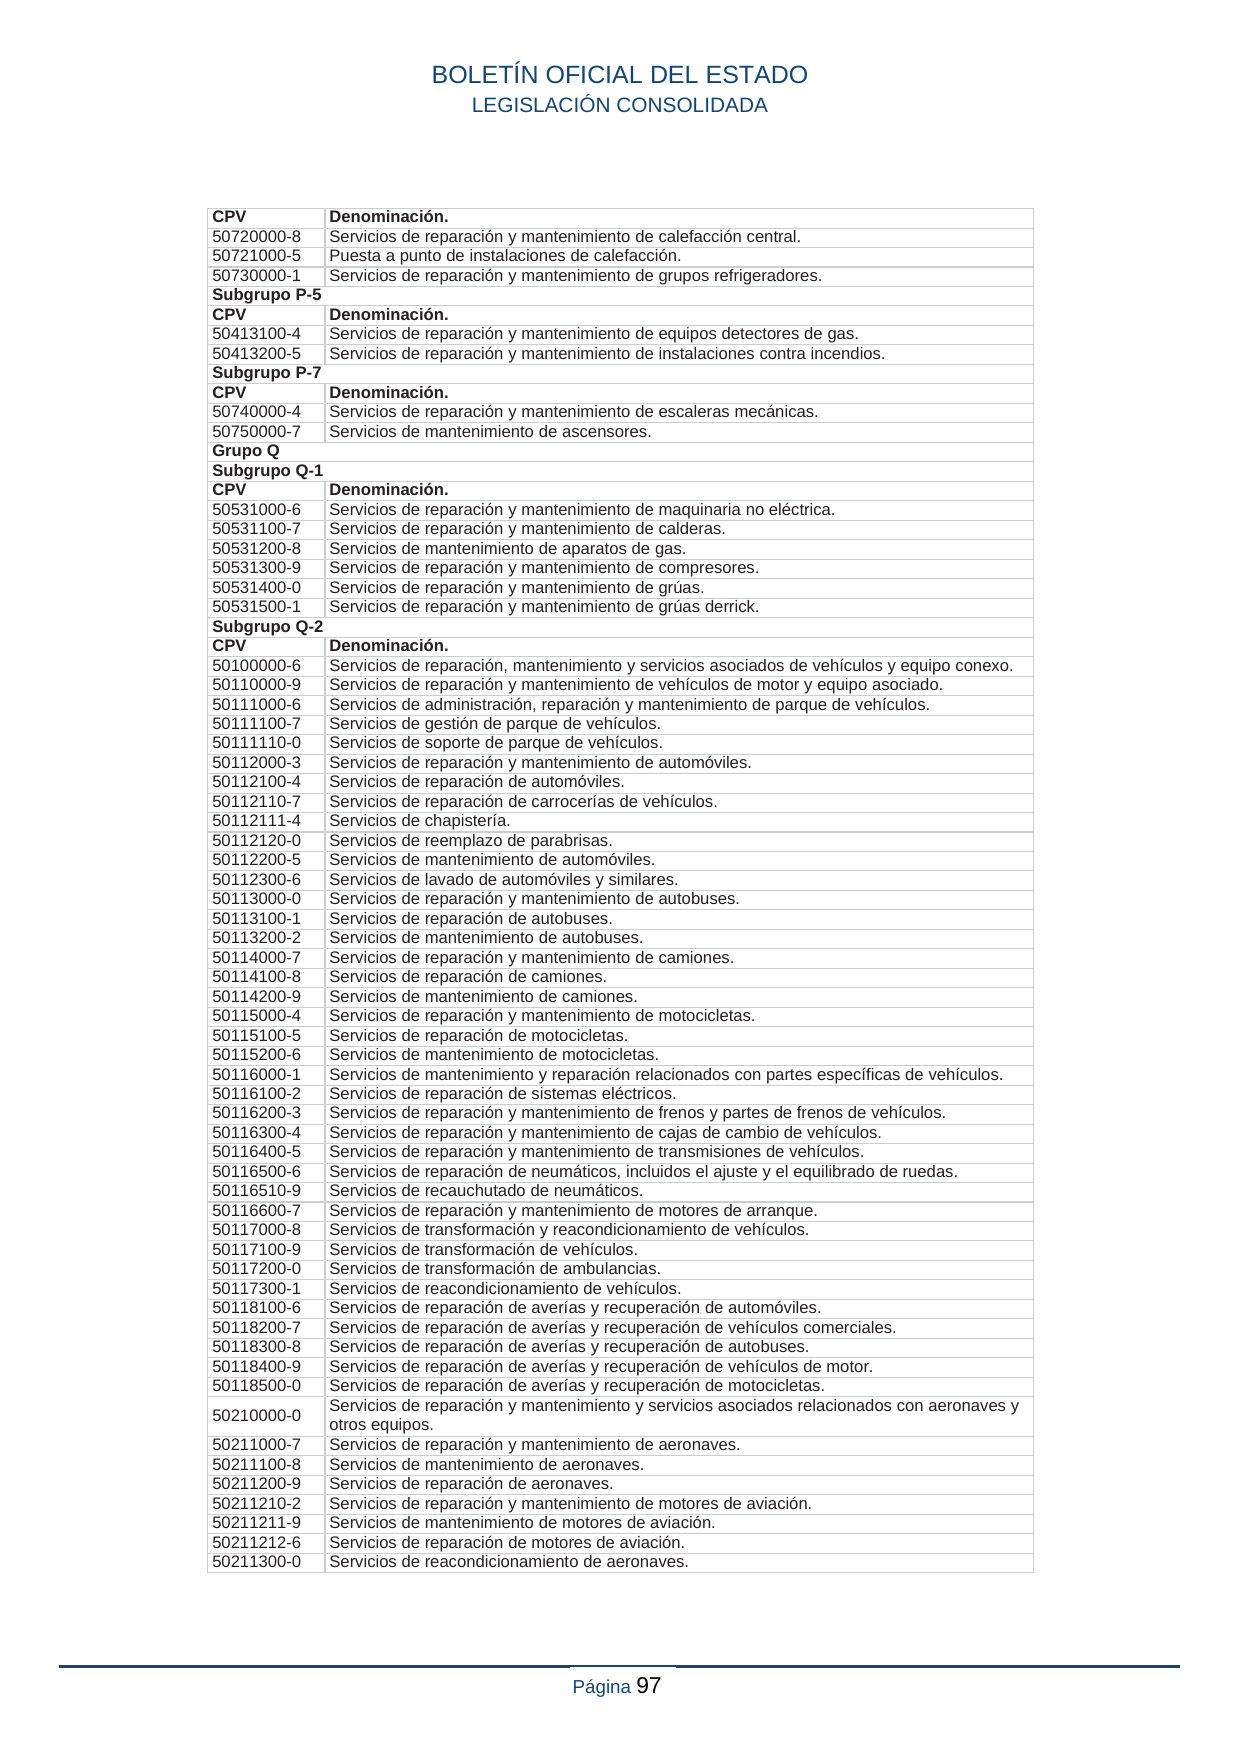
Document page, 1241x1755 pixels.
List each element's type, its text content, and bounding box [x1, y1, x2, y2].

table_cell Servicios de reparación de carrocerías de vehículos. [326, 794, 1033, 812]
table_cell Servicios de reparación y mantenimiento de automóviles. [326, 755, 1033, 773]
table_cell 50531100-7 [208, 521, 324, 539]
table_cell Servicios de reparación de averías y recuperación de automóviles. [326, 1300, 1033, 1318]
table_cell 50111000-6 [208, 696, 324, 714]
table_cell Servicios de mantenimiento de camiones. [326, 988, 1033, 1007]
table_cell Servicios de mantenimiento y reparación relacionados con partes específicas de vehículos. [326, 1066, 1033, 1084]
table_cell Servicios de mantenimiento de ascensores. [326, 423, 1033, 442]
table_cell 50730000-1 [208, 268, 324, 286]
table_cell Servicios de reparación y mantenimiento de maquinaria no eléctrica. [326, 501, 1033, 520]
table_cell Servicios de reparación y mantenimiento de motocicletas. [326, 1008, 1033, 1026]
table_cell Servicios de reemplazo de parabrisas. [326, 833, 1033, 851]
table_cell 50112111-4 [208, 813, 324, 831]
table_cell Servicios de reacondicionamiento de vehículos. [326, 1280, 1033, 1299]
table_cell Servicios de mantenimiento de autobuses. [326, 930, 1033, 948]
table_cell 50110000-9 [208, 677, 324, 695]
table_cell 50720000-8 [208, 229, 324, 247]
table_cell 50116200-3 [208, 1105, 324, 1123]
table_cell 50114100-8 [208, 969, 324, 987]
table_cell Puesta a punto de instalaciones de calefacción. [326, 248, 1033, 266]
table_cell Servicios de reparación y mantenimiento de aeronaves. [326, 1437, 1033, 1455]
table_cell Servicios de reparación y mantenimiento de frenos y partes de frenos de vehículos. [326, 1105, 1033, 1123]
table_cell 50116400-5 [208, 1144, 324, 1162]
table_cell 50111110-0 [208, 735, 324, 753]
table_cell Servicios de reacondicionamiento de aeronaves. [326, 1554, 1033, 1572]
table_cell 50112000-3 [208, 755, 324, 773]
table_cell Servicios de reparación de automóviles. [326, 774, 1033, 792]
table_cell Subgrupo Q-2 [208, 618, 1033, 637]
table_cell 50116510-9 [208, 1183, 324, 1201]
table_cell Servicios de reparación, mantenimiento y servicios asociados de vehículos y equipo conexo. [326, 657, 1033, 676]
table_cell Servicios de reparación y mantenimiento de autobuses. [326, 891, 1033, 909]
table_cell 50211211-9 [208, 1515, 324, 1533]
table_cell Servicios de reparación de autobuses. [326, 910, 1033, 929]
table_cell 50116000-1 [208, 1066, 324, 1084]
table_cell 50116500-6 [208, 1164, 324, 1182]
table_cell 50211200-9 [208, 1476, 324, 1494]
table_cell 50211000-7 [208, 1437, 324, 1455]
table_cell 50115200-6 [208, 1047, 324, 1065]
table_header CPV [208, 209, 324, 227]
table_cell Denominación. [326, 482, 1033, 500]
table_cell 50210000-0 [208, 1397, 324, 1436]
table_cell 50113100-1 [208, 910, 324, 929]
table_cell Subgrupo P-7 [208, 365, 1033, 383]
table_cell 50211210-2 [208, 1495, 324, 1514]
table_cell Servicios de mantenimiento de aeronaves. [326, 1456, 1033, 1475]
table_cell Denominación. [326, 638, 1033, 656]
table_cell Servicios de reparación y mantenimiento de escaleras mecánicas. [326, 404, 1033, 422]
table_cell 50531300-9 [208, 560, 324, 578]
table_cell 50113000-0 [208, 891, 324, 909]
table_cell 50115000-4 [208, 1008, 324, 1026]
table_cell Denominación. [326, 306, 1033, 325]
table_cell 50116300-4 [208, 1125, 324, 1143]
table_cell 50117200-0 [208, 1261, 324, 1279]
table_cell Servicios de transformación de ambulancias. [326, 1261, 1033, 1279]
table_cell 50118200-7 [208, 1319, 324, 1338]
table_cell 50750000-7 [208, 423, 324, 442]
table_cell Servicios de reparación y mantenimiento de calderas. [326, 521, 1033, 539]
table_cell Servicios de reparación de motores de aviación. [326, 1534, 1033, 1553]
table_cell 50740000-4 [208, 404, 324, 422]
table_cell Servicios de reparación y mantenimiento de motores de aviación. [326, 1495, 1033, 1514]
table_cell Servicios de reparación y mantenimiento de motores de arranque. [326, 1203, 1033, 1221]
table_cell 50117100-9 [208, 1241, 324, 1260]
table_cell Servicios de reparación de averías y recuperación de motocicletas. [326, 1378, 1033, 1396]
table_cell Servicios de reparación y mantenimiento de calefacción central. [326, 229, 1033, 247]
table_cell Servicios de reparación de averías y recuperación de vehículos de motor. [326, 1358, 1033, 1377]
table_cell Servicios de mantenimiento de motores de aviación. [326, 1515, 1033, 1533]
table_cell Servicios de reparación y mantenimiento de compresores. [326, 560, 1033, 578]
table_cell 50117000-8 [208, 1222, 324, 1240]
table_cell 50112120-0 [208, 833, 324, 851]
table_cell Servicios de transformación de vehículos. [326, 1241, 1033, 1260]
table_cell 50211300-0 [208, 1554, 324, 1572]
table_cell Servicios de reparación de camiones. [326, 969, 1033, 987]
table_cell 50111100-7 [208, 716, 324, 734]
table_cell Servicios de chapistería. [326, 813, 1033, 831]
table_cell 50118100-6 [208, 1300, 324, 1318]
table_cell 50118300-8 [208, 1339, 324, 1357]
table_cell 50117300-1 [208, 1280, 324, 1299]
table_cell CPV [208, 306, 324, 325]
table_cell Denominación. [326, 384, 1033, 403]
table_cell 50112110-7 [208, 794, 324, 812]
table_cell 50118400-9 [208, 1358, 324, 1377]
table_cell Servicios de reparación y mantenimiento de grúas derrick. [326, 599, 1033, 617]
table_cell 50211100-8 [208, 1456, 324, 1475]
table_cell CPV [208, 384, 324, 403]
table_cell Servicios de reparación y mantenimiento y servicios asociados relacionados con aeronaves y otros equipos. [326, 1397, 1033, 1436]
table_cell 50114000-7 [208, 949, 324, 968]
table_cell Subgrupo P-5 [208, 287, 1033, 305]
table_cell Servicios de soporte de parque de vehículos. [326, 735, 1033, 753]
table_cell 50531500-1 [208, 599, 324, 617]
table_cell Servicios de reparación y mantenimiento de vehículos de motor y equipo asociado. [326, 677, 1033, 695]
table_cell Servicios de reparación y mantenimiento de camiones. [326, 949, 1033, 968]
table_cell 50115100-5 [208, 1027, 324, 1046]
table_cell 50113200-2 [208, 930, 324, 948]
table_cell CPV [208, 638, 324, 656]
table_cell Servicios de reparación de averías y recuperación de vehículos comerciales. [326, 1319, 1033, 1338]
table_cell 50112300-6 [208, 871, 324, 890]
table_cell 50112100-4 [208, 774, 324, 792]
table_cell Servicios de reparación y mantenimiento de cajas de cambio de vehículos. [326, 1125, 1033, 1143]
table_cell 50112200-5 [208, 852, 324, 870]
table_cell 50721000-5 [208, 248, 324, 266]
table_cell Subgrupo Q-1 [208, 462, 1033, 481]
table_cell 50211212-6 [208, 1534, 324, 1553]
table_cell Servicios de reparación de sistemas eléctricos. [326, 1086, 1033, 1104]
table_cell Servicios de reparación y mantenimiento de grúas. [326, 579, 1033, 598]
table_cell 50116600-7 [208, 1203, 324, 1221]
table_cell CPV [208, 482, 324, 500]
table_cell 50413200-5 [208, 345, 324, 364]
table_cell 50531000-6 [208, 501, 324, 520]
table_cell Servicios de reparación de motocicletas. [326, 1027, 1033, 1046]
table_cell Grupo Q [208, 443, 1033, 461]
table_cell 50114200-9 [208, 988, 324, 1007]
table_cell 50100000-6 [208, 657, 324, 676]
table_cell Servicios de mantenimiento de automóviles. [326, 852, 1033, 870]
table_cell Servicios de reparación de aeronaves. [326, 1476, 1033, 1494]
table_cell Servicios de reparación y mantenimiento de grupos refrigeradores. [326, 268, 1033, 286]
table_cell Servicios de mantenimiento de aparatos de gas. [326, 540, 1033, 559]
table_cell 50531200-8 [208, 540, 324, 559]
table_cell Servicios de reparación de neumáticos, incluidos el ajuste y el equilibrado de ruedas. [326, 1164, 1033, 1182]
table_cell Servicios de gestión de parque de vehículos. [326, 716, 1033, 734]
table_cell Servicios de reparación de averías y recuperación de autobuses. [326, 1339, 1033, 1357]
table_cell Servicios de administración, reparación y mantenimiento de parque de vehículos. [326, 696, 1033, 714]
table_cell Servicios de reparación y mantenimiento de transmisiones de vehículos. [326, 1144, 1033, 1162]
table_cell Servicios de reparación y mantenimiento de equipos detectores de gas. [326, 326, 1033, 344]
table_cell Servicios de reparación y mantenimiento de instalaciones contra incendios. [326, 345, 1033, 364]
table_cell 50118500-0 [208, 1378, 324, 1396]
table_cell Servicios de lavado de automóviles y similares. [326, 871, 1033, 890]
table_cell Servicios de recauchutado de neumáticos. [326, 1183, 1033, 1201]
table_cell 50531400-0 [208, 579, 324, 598]
table_cell 50116100-2 [208, 1086, 324, 1104]
table_header Denominación. [326, 209, 1033, 227]
table_cell 50413100-4 [208, 326, 324, 344]
table_cell Servicios de mantenimiento de motocicletas. [326, 1047, 1033, 1065]
table_cell Servicios de transformación y reacondicionamiento de vehículos. [326, 1222, 1033, 1240]
